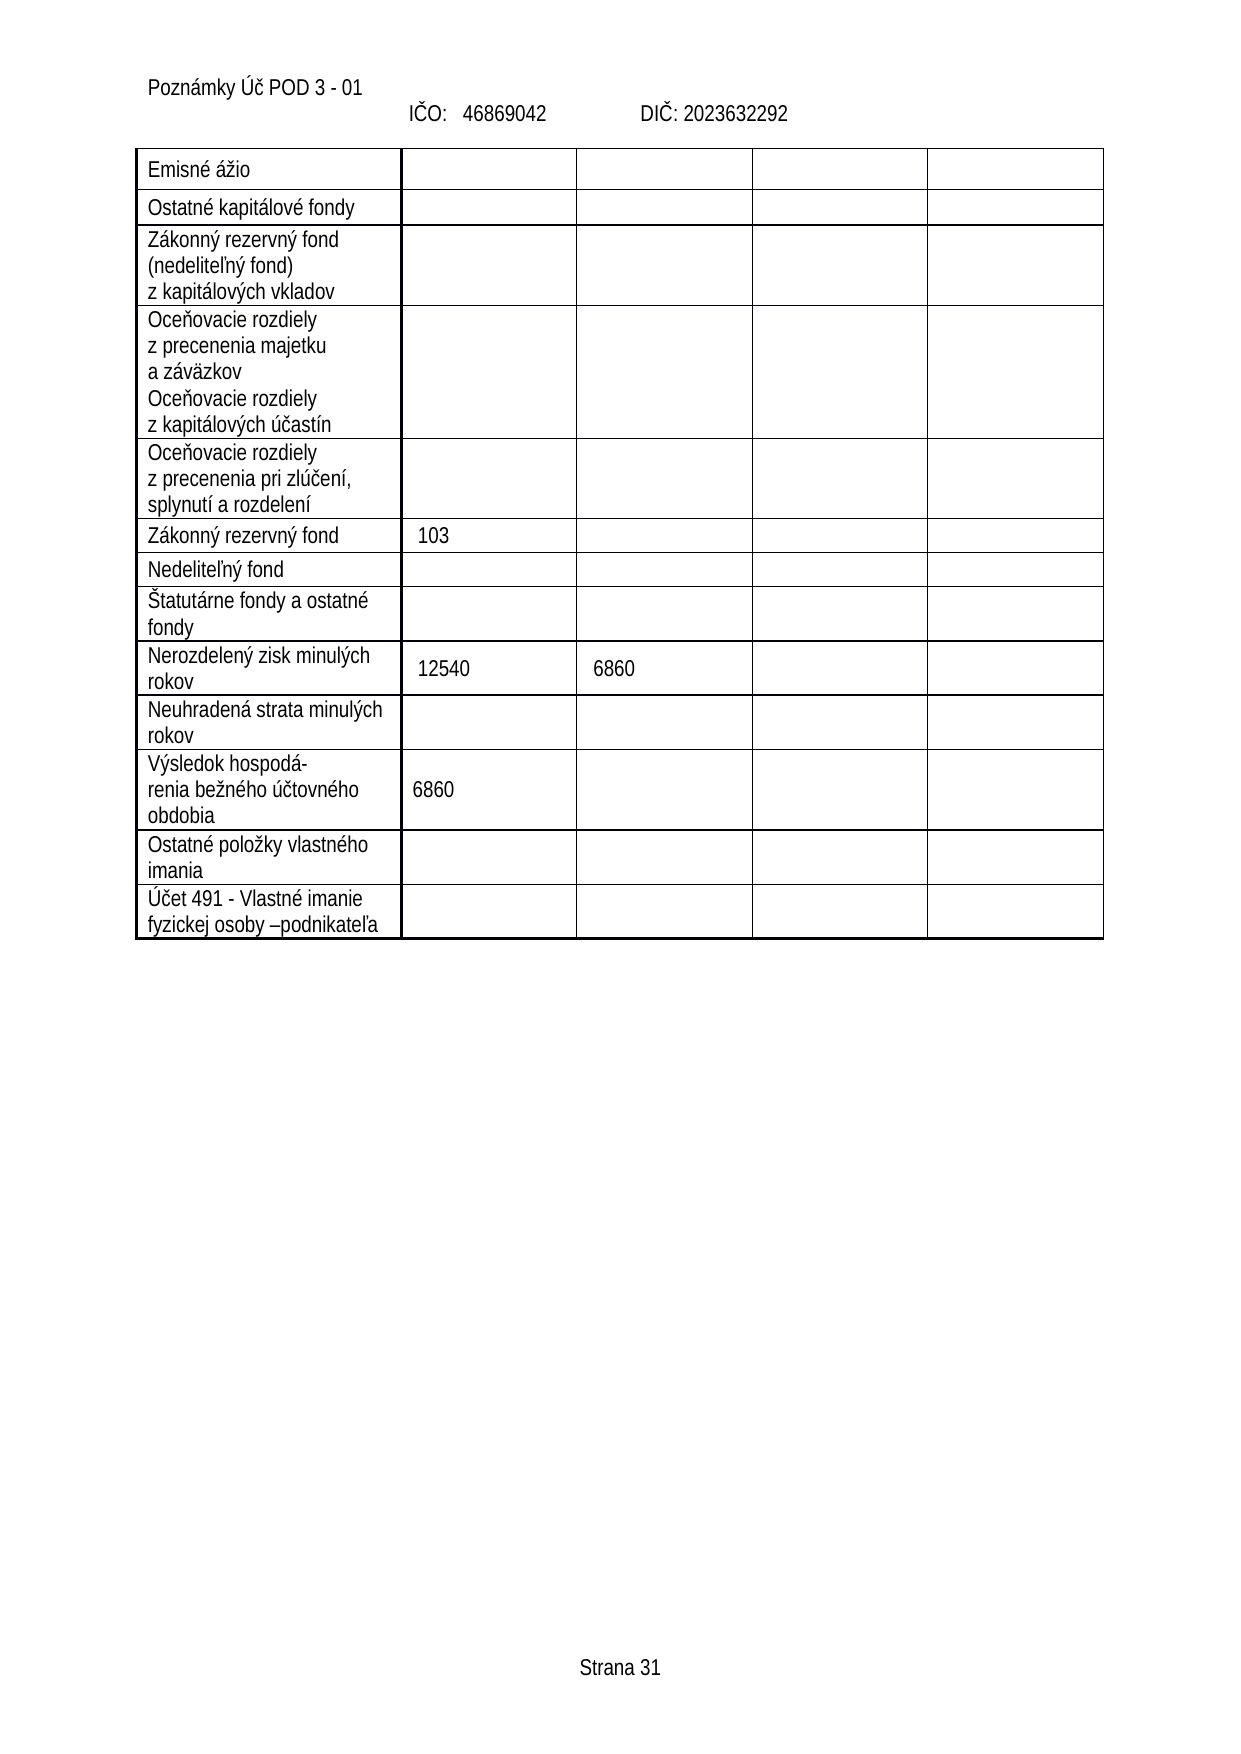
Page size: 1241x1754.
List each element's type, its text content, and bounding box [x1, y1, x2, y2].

table_cell [403, 587, 576, 640]
table_cell [753, 190, 927, 223]
table_cell [753, 519, 927, 552]
table_cell [753, 885, 927, 937]
table_cell [403, 149, 576, 189]
table_cell 6860 [403, 750, 576, 829]
table_cell Zákonný rezervný fond [138, 519, 400, 552]
table_cell [928, 885, 1103, 937]
table_cell [577, 696, 752, 748]
table_cell [753, 642, 927, 694]
table_cell [928, 226, 1103, 304]
table_cell 103 [403, 519, 576, 552]
table_cell [928, 190, 1103, 223]
table_cell Oceňovacie rozdiely z kapitálových účastín [138, 385, 400, 437]
table_cell [753, 385, 927, 437]
table_cell [403, 696, 576, 748]
table_cell 12540 [403, 642, 576, 694]
table_cell [577, 750, 752, 829]
table_cell [753, 587, 927, 640]
table_cell Emisné ážio [138, 149, 400, 189]
table_cell Oceňovacie rozdiely z precenenia majetku a záväzkov [138, 306, 400, 385]
table_cell [577, 385, 752, 437]
table_cell [928, 642, 1103, 694]
table_cell [928, 306, 1103, 385]
table_cell [928, 149, 1103, 189]
table_cell [403, 885, 576, 937]
table_cell [753, 831, 927, 883]
table_cell Štatutárne fondy a ostatné fondy [138, 587, 400, 640]
table_cell [577, 149, 752, 189]
table_cell [577, 190, 752, 223]
table_cell [753, 439, 927, 517]
table_cell [928, 587, 1103, 640]
table_cell [577, 439, 752, 517]
table_cell 6860 [577, 642, 752, 694]
table_cell [403, 190, 576, 223]
table_cell [928, 439, 1103, 517]
table_cell [928, 750, 1103, 829]
table_cell [928, 519, 1103, 552]
table_cell [577, 587, 752, 640]
table_cell [928, 831, 1103, 883]
table_cell [403, 306, 576, 385]
table_cell [753, 696, 927, 748]
table_cell Účet 491 - Vlastné imanie fyzickej osoby –podnikateľa [138, 885, 400, 937]
table_cell [577, 885, 752, 937]
table_cell Ostatné kapitálové fondy [138, 190, 400, 223]
table_cell [753, 553, 927, 586]
table_cell [753, 750, 927, 829]
table_cell [403, 226, 576, 304]
table_cell [753, 306, 927, 385]
table_cell Oceňovacie rozdiely z precenenia pri zlúčení, splynutí a rozdelení [138, 439, 400, 517]
table_cell [928, 385, 1103, 437]
table_cell [403, 553, 576, 586]
table_cell [577, 306, 752, 385]
table_cell [753, 149, 927, 189]
table_cell Výsledok hospodá-renia bežného účtovného obdobia [138, 750, 400, 829]
table_cell [928, 696, 1103, 748]
table_cell [577, 553, 752, 586]
table_cell [577, 519, 752, 552]
table_cell [577, 226, 752, 304]
table_cell Nedeliteľný fond [138, 553, 400, 586]
table_cell Neuhradená strata minulých rokov [138, 696, 400, 748]
table_cell [577, 831, 752, 883]
table_cell [403, 831, 576, 883]
table_cell Zákonný rezervný fond (nedeliteľný fond) z kapitálových vkladov [138, 226, 400, 304]
table_cell Ostatné položky vlastného imania [138, 831, 400, 883]
table_cell [753, 226, 927, 304]
table_cell [403, 385, 576, 437]
table_cell Nerozdelený zisk minulých rokov [138, 642, 400, 694]
table_cell [403, 439, 576, 517]
table_cell [928, 553, 1103, 586]
